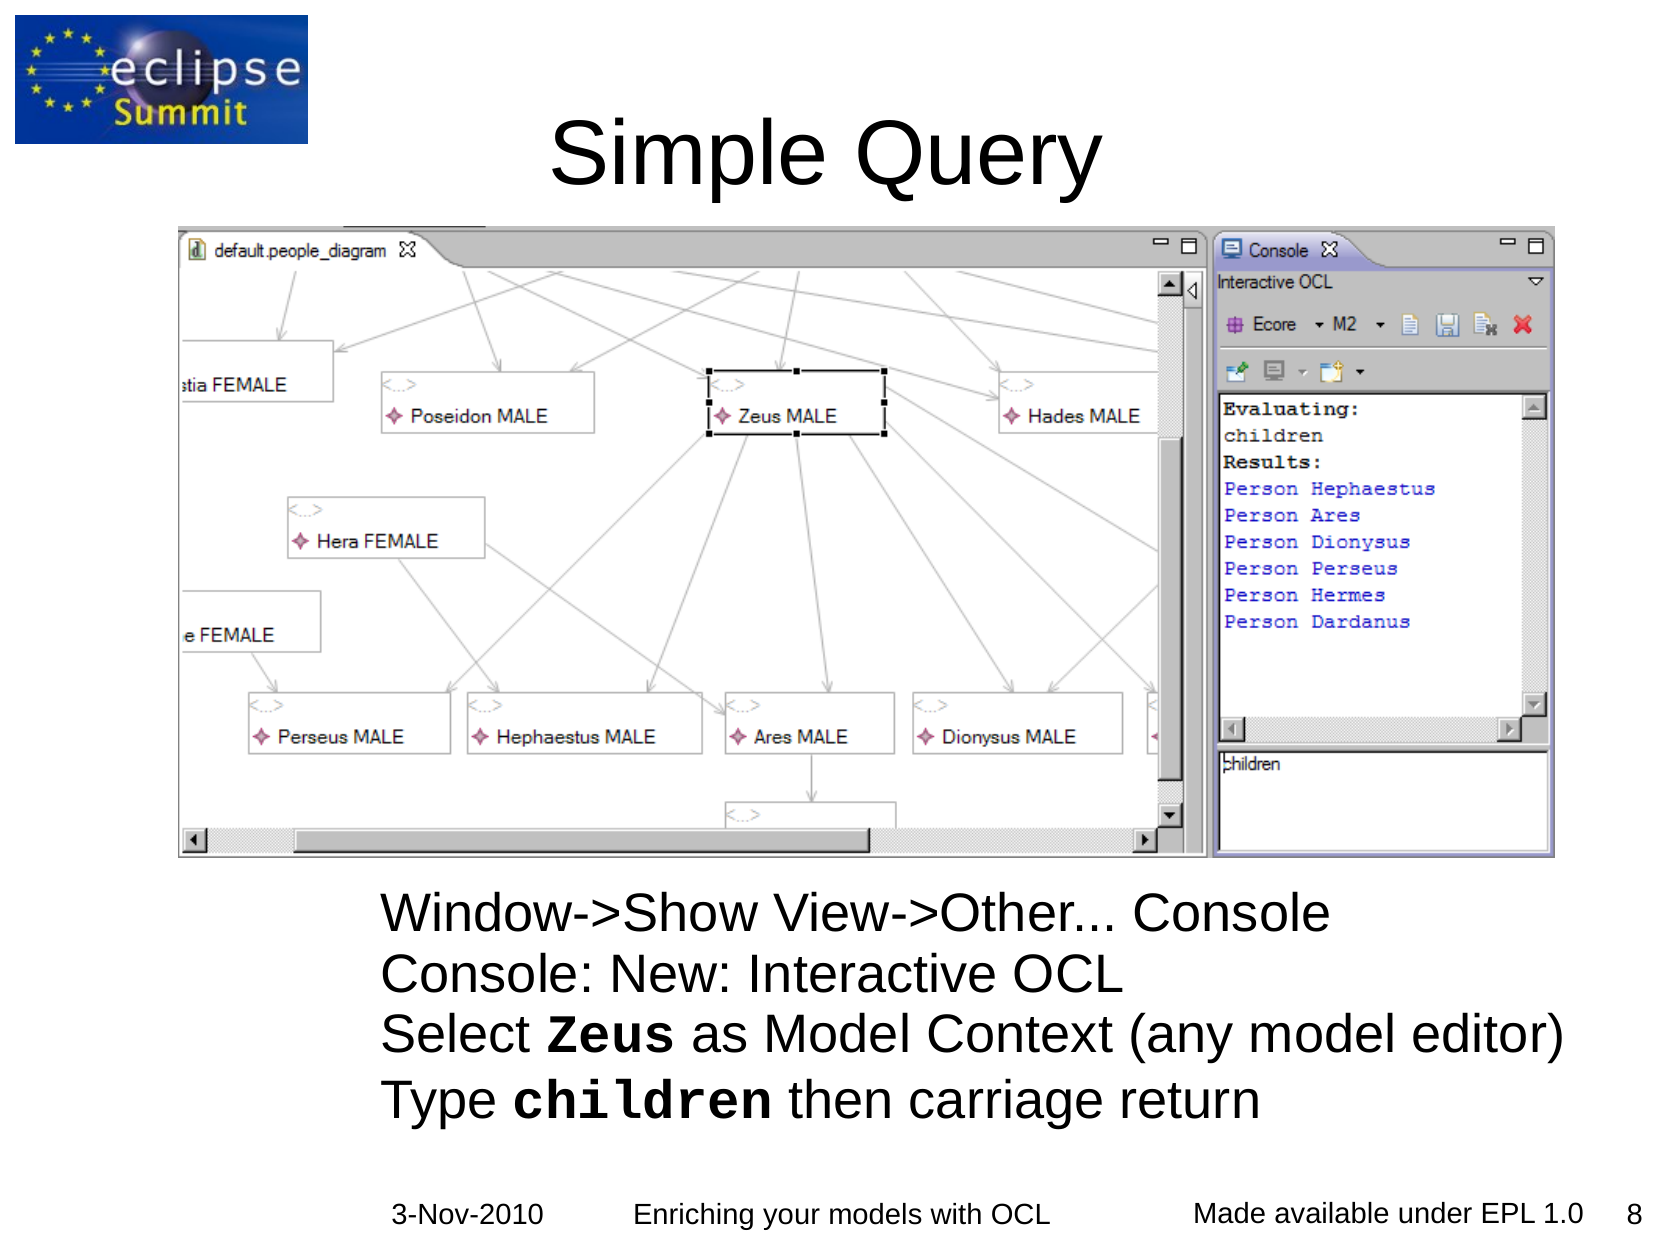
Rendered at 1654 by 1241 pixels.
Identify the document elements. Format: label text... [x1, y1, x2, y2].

title Simple Query [82, 56, 1571, 250]
picture [15, 15, 308, 144]
list Window->Show View->Other... Console Console: New: Interactive OCL Select Zeus as Model Context (any model editor) Type children then carriage return [380, 882, 1571, 1135]
picture [178, 226, 1555, 858]
